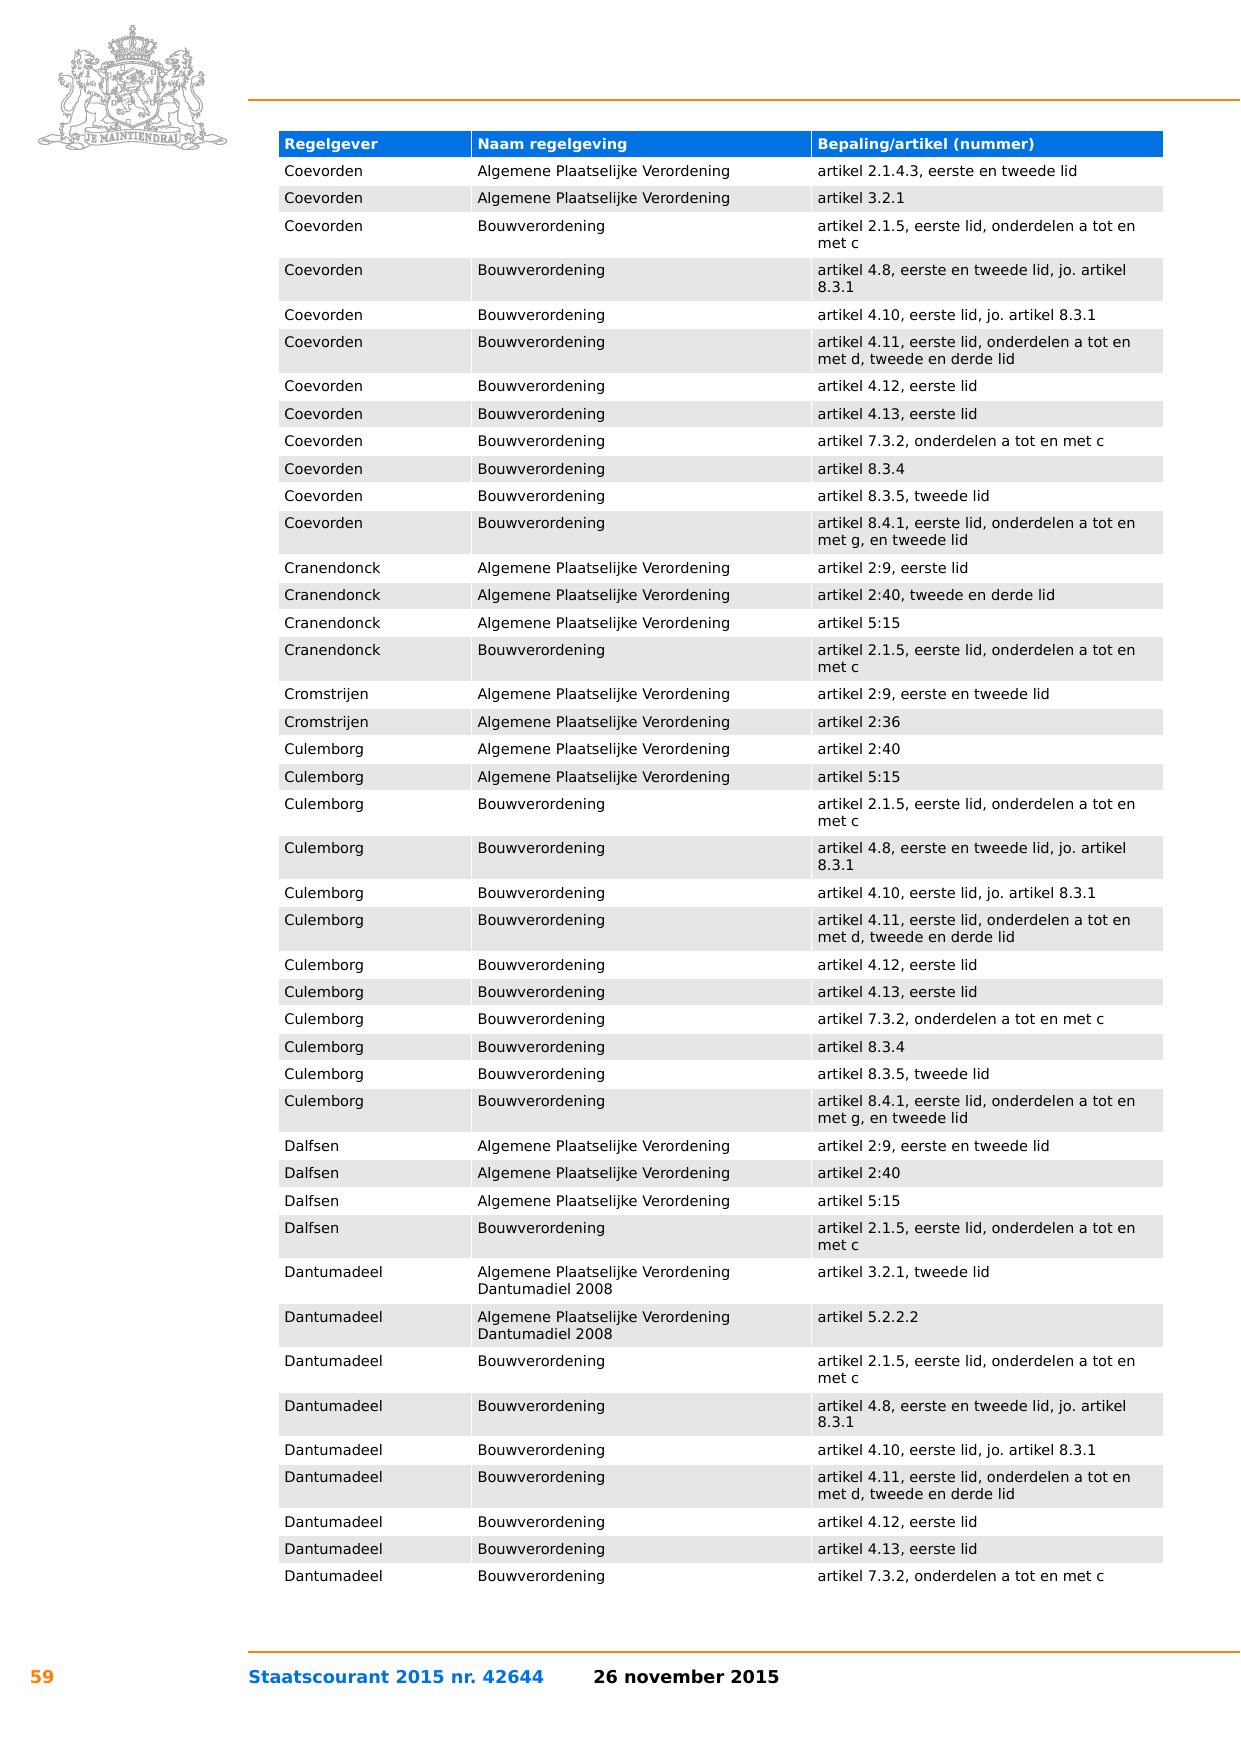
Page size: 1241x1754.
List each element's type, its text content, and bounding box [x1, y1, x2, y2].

table_cell artikel 2:9, eerste lid [812, 555, 1163, 581]
table_cell Coevorden [279, 456, 471, 482]
table_cell artikel 5:15 [812, 1188, 1163, 1214]
table_cell artikel 4.10, eerste lid, jo. artikel 8.3.1 [812, 1437, 1163, 1463]
table_cell Algemene Plaatselijke Verordening [472, 555, 811, 581]
table_cell artikel 2.1.5, eerste lid, onderdelen a tot en met c [812, 1348, 1163, 1392]
table_cell Bouwverordening [472, 1465, 811, 1508]
table_cell Culemborg [279, 979, 471, 1005]
table_cell Cranendonck [279, 637, 471, 681]
table_cell artikel 2.1.5, eerste lid, onderdelen a tot en met c [812, 213, 1163, 256]
table_cell Dantumadeel [279, 1437, 471, 1463]
table_cell Algemene Plaatselijke Verordening [472, 186, 811, 212]
table_cell Algemene Plaatselijke Verordening [472, 1160, 811, 1187]
table_cell Culemborg [279, 952, 471, 978]
table_cell Culemborg [279, 1006, 471, 1033]
picture [38, 25, 227, 150]
table_cell Bouwverordening [472, 483, 811, 509]
table_cell artikel 4.10, eerste lid, jo. artikel 8.3.1 [812, 302, 1163, 328]
table_cell Cromstrijen [279, 682, 471, 708]
table_cell artikel 5:15 [812, 610, 1163, 636]
table_cell Bouwverordening [472, 1536, 811, 1563]
table_cell artikel 4.12, eerste lid [812, 1509, 1163, 1535]
table_cell artikel 2:40 [812, 1160, 1163, 1187]
table_cell Bouwverordening [472, 637, 811, 681]
table_cell artikel 5:15 [812, 764, 1163, 790]
table_cell Coevorden [279, 483, 471, 509]
table_cell artikel 4.11, eerste lid, onderdelen a tot en met d, tweede en derde lid [812, 907, 1163, 951]
table_cell Dantumadeel [279, 1348, 471, 1392]
table_cell artikel 8.3.5, tweede lid [812, 483, 1163, 509]
table_cell Coevorden [279, 186, 471, 212]
table_cell Bouwverordening [472, 1564, 811, 1590]
table_cell artikel 3.2.1 [812, 186, 1163, 212]
table_cell Culemborg [279, 907, 471, 951]
table_cell artikel 2:40 [812, 736, 1163, 763]
table_cell Coevorden [279, 258, 471, 301]
table_cell Coevorden [279, 401, 471, 427]
table_cell Culemborg [279, 736, 471, 763]
table_cell Bouwverordening [472, 907, 811, 951]
table_cell artikel 2.1.5, eerste lid, onderdelen a tot en met c [812, 791, 1163, 834]
table_cell Dalfsen [279, 1160, 471, 1187]
table_header Naam regelgeving [472, 131, 811, 157]
table_cell Bouwverordening [472, 302, 811, 328]
table_cell artikel 4.11, eerste lid, onderdelen a tot en met d, tweede en derde lid [812, 1465, 1163, 1508]
table_cell artikel 4.13, eerste lid [812, 979, 1163, 1005]
table_cell Algemene Plaatselijke Verordening [472, 709, 811, 735]
table_cell artikel 4.8, eerste en tweede lid, jo. artikel 8.3.1 [812, 258, 1163, 301]
table_cell artikel 2:9, eerste en tweede lid [812, 682, 1163, 708]
table_cell artikel 4.12, eerste lid [812, 952, 1163, 978]
table_cell Culemborg [279, 836, 471, 879]
table_cell Dantumadeel [279, 1304, 471, 1347]
table_cell Bouwverordening [472, 1437, 811, 1463]
table_cell Dantumadeel [279, 1465, 471, 1508]
table_cell Dantumadeel [279, 1393, 471, 1436]
table_cell Dalfsen [279, 1133, 471, 1159]
table_cell Bouwverordening [472, 952, 811, 978]
table_cell Algemene Plaatselijke Verordening [472, 583, 811, 609]
table_cell Cromstrijen [279, 709, 471, 735]
table_cell Bouwverordening [472, 511, 811, 554]
table_cell Dantumadeel [279, 1536, 471, 1563]
table_cell Coevorden [279, 158, 471, 185]
table_cell artikel 7.3.2, onderdelen a tot en met c [812, 1006, 1163, 1033]
table_cell artikel 4.13, eerste lid [812, 401, 1163, 427]
table_cell artikel 2:40, tweede en derde lid [812, 583, 1163, 609]
table_cell artikel 3.2.1, tweede lid [812, 1260, 1163, 1303]
table_cell Bouwverordening [472, 1393, 811, 1436]
table_cell Algemene Plaatselijke Verordening Dantumadiel 2008 [472, 1260, 811, 1303]
table_cell Bouwverordening [472, 1034, 811, 1060]
table_cell Bouwverordening [472, 979, 811, 1005]
table_cell Culemborg [279, 791, 471, 834]
table_cell artikel 2:9, eerste en tweede lid [812, 1133, 1163, 1159]
table_cell Bouwverordening [472, 1061, 811, 1088]
table_cell Culemborg [279, 1061, 471, 1088]
table_cell artikel 5.2.2.2 [812, 1304, 1163, 1347]
table_cell Coevorden [279, 429, 471, 455]
table_cell Cranendonck [279, 555, 471, 581]
table_cell Bouwverordening [472, 329, 811, 373]
table_cell Bouwverordening [472, 791, 811, 834]
table_cell Bouwverordening [472, 1215, 811, 1258]
table_cell Coevorden [279, 374, 471, 400]
table_cell artikel 4.8, eerste en tweede lid, jo. artikel 8.3.1 [812, 836, 1163, 879]
table_cell Coevorden [279, 329, 471, 373]
table_cell Coevorden [279, 511, 471, 554]
table_cell artikel 4.8, eerste en tweede lid, jo. artikel 8.3.1 [812, 1393, 1163, 1436]
table_cell Algemene Plaatselijke Verordening [472, 158, 811, 185]
table_cell Cranendonck [279, 610, 471, 636]
table_header Bepaling/artikel (nummer) [812, 131, 1163, 157]
table_cell Algemene Plaatselijke Verordening [472, 736, 811, 763]
table_cell Dantumadeel [279, 1509, 471, 1535]
table_cell Coevorden [279, 213, 471, 256]
table_cell artikel 8.4.1, eerste lid, onderdelen a tot en met g, en tweede lid [812, 1089, 1163, 1132]
table_cell Bouwverordening [472, 374, 811, 400]
table_cell artikel 4.10, eerste lid, jo. artikel 8.3.1 [812, 880, 1163, 906]
table_cell Bouwverordening [472, 1509, 811, 1535]
table_cell Culemborg [279, 764, 471, 790]
table_cell Culemborg [279, 1089, 471, 1132]
table_cell Bouwverordening [472, 429, 811, 455]
table_cell artikel 4.11, eerste lid, onderdelen a tot en met d, tweede en derde lid [812, 329, 1163, 373]
table_cell artikel 7.3.2, onderdelen a tot en met c [812, 1564, 1163, 1590]
table_cell Bouwverordening [472, 1089, 811, 1132]
table_cell artikel 2.1.4.3, eerste en tweede lid [812, 158, 1163, 185]
table_cell Coevorden [279, 302, 471, 328]
table_cell Algemene Plaatselijke Verordening [472, 1188, 811, 1214]
table_cell artikel 2:36 [812, 709, 1163, 735]
table_cell Dalfsen [279, 1215, 471, 1258]
table_cell Bouwverordening [472, 213, 811, 256]
table_cell artikel 4.12, eerste lid [812, 374, 1163, 400]
table_cell artikel 8.3.5, tweede lid [812, 1061, 1163, 1088]
table_cell artikel 8.4.1, eerste lid, onderdelen a tot en met g, en tweede lid [812, 511, 1163, 554]
table_cell Bouwverordening [472, 1006, 811, 1033]
table_cell Algemene Plaatselijke Verordening [472, 764, 811, 790]
table_cell Dantumadeel [279, 1260, 471, 1303]
table_cell artikel 2.1.5, eerste lid, onderdelen a tot en met c [812, 1215, 1163, 1258]
table_cell Algemene Plaatselijke Verordening Dantumadiel 2008 [472, 1304, 811, 1347]
table_cell artikel 4.13, eerste lid [812, 1536, 1163, 1563]
table_cell Dantumadeel [279, 1564, 471, 1590]
table_cell Bouwverordening [472, 880, 811, 906]
table_cell Bouwverordening [472, 1348, 811, 1392]
table_cell Cranendonck [279, 583, 471, 609]
table_cell Bouwverordening [472, 836, 811, 879]
table_cell artikel 8.3.4 [812, 1034, 1163, 1060]
table_cell Culemborg [279, 880, 471, 906]
table_cell artikel 8.3.4 [812, 456, 1163, 482]
table_header Regelgever [279, 131, 471, 157]
table_cell Dalfsen [279, 1188, 471, 1214]
table_cell Bouwverordening [472, 401, 811, 427]
table_cell artikel 2.1.5, eerste lid, onderdelen a tot en met c [812, 637, 1163, 681]
table_cell Algemene Plaatselijke Verordening [472, 1133, 811, 1159]
table_cell Bouwverordening [472, 456, 811, 482]
table_cell Culemborg [279, 1034, 471, 1060]
table_cell Algemene Plaatselijke Verordening [472, 610, 811, 636]
table_cell artikel 7.3.2, onderdelen a tot en met c [812, 429, 1163, 455]
table_cell Algemene Plaatselijke Verordening [472, 682, 811, 708]
table_cell Bouwverordening [472, 258, 811, 301]
